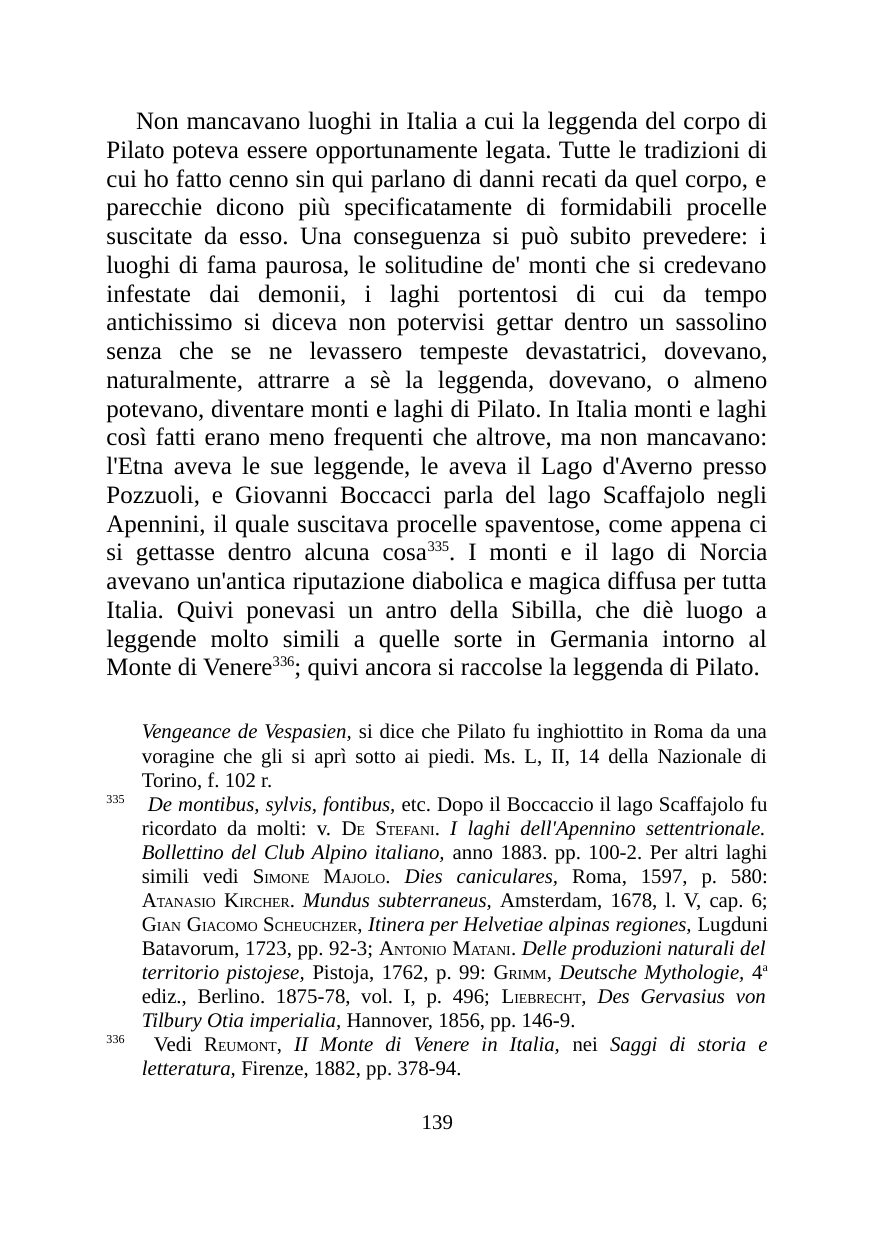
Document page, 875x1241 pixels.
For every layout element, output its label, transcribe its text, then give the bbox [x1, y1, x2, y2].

text Vedi Reumont, II Monte di Venere in Italia, nei Saggi di storia e letteratura, Firenze, 1882, pp. 378-94. [106, 1032, 768, 1080]
text Non mancavano luoghi in Italia a cui la leggenda del corpo di Pilato poteva essere opportunamente legata. Tutte le tradizioni di cui ho fatto cenno sin qui parlano di danni recati da quel corpo, e parecchie dicono più specificatamente di formidabili procelle suscitate da esso. Una conseguenza si può subito prevedere: i luoghi di fama paurosa, le solitudine de' monti che si credevano infestate dai demonii, i laghi portentosi di cui da tempo antichissimo si diceva non potervisi gettar dentro un sassolino senza che se ne levassero tempeste devastatrici, dovevano, naturalmente, attrarre a sè la leggenda, dovevano, o almeno potevano, diventare monti e laghi di Pilato. In Italia monti e laghi così fatti erano meno frequenti che altrove, ma non mancavano: l'Etna aveva le sue leggende, le aveva il Lago d'Averno presso Pozzuoli, e Giovanni Boccacci parla del lago Scaffajolo negli Apennini, il quale suscitava procelle spaventose, come appena ci si gettasse dentro alcuna cosa. I monti e il lago di Norcia avevano un'antica riputazione diabolica e magica diffusa per tutta Italia. Quivi ponevasi un antro della Sibilla, che diè luogo a leggende molto simili a quelle sorte in Germania intorno al Monte di Venere; quivi ancora si raccolse la leggenda di Pilato. [106, 106, 768, 681]
text De montibus, sylvis, fontibus, etc. Dopo il Boccaccio il lago Scaffajolo fu ricordato da molti: v. De Stefani. I laghi dell'Apennino settentrionale. Bollettino del Club Alpino italiano, anno 1883. pp. 100-2. Per altri laghi simili vedi Simone Majolo. Dies caniculares, Roma, 1597, p. 580: Atanasio Kircher. Mundus subterraneus, Amsterdam, 1678, l. V, cap. 6; Gian Giacomo Scheuchzer, Itinera per Helvetiae alpinas regiones, Lugduni Batavorum, 1723, pp. 92-3; Antonio Matani. Delle produzioni naturali del territorio pistojese, Pistoja, 1762, p. 99: Grimm, Deutsche Mythologie, 4a ediz., Berlino. 1875-78, vol. I, p. 496; Liebrecht, Des Gervasius von Tilbury Otia imperialia, Hannover, 1856, pp. 146-9. [106, 792, 768, 1032]
text Vengeance de Vespasien, si dice che Pilato fu inghiottito in Roma da una voragine che gli si aprì sotto ai piedi. Ms. L, II, 14 della Nazionale di Torino, f. 102 r. [106, 719, 768, 792]
